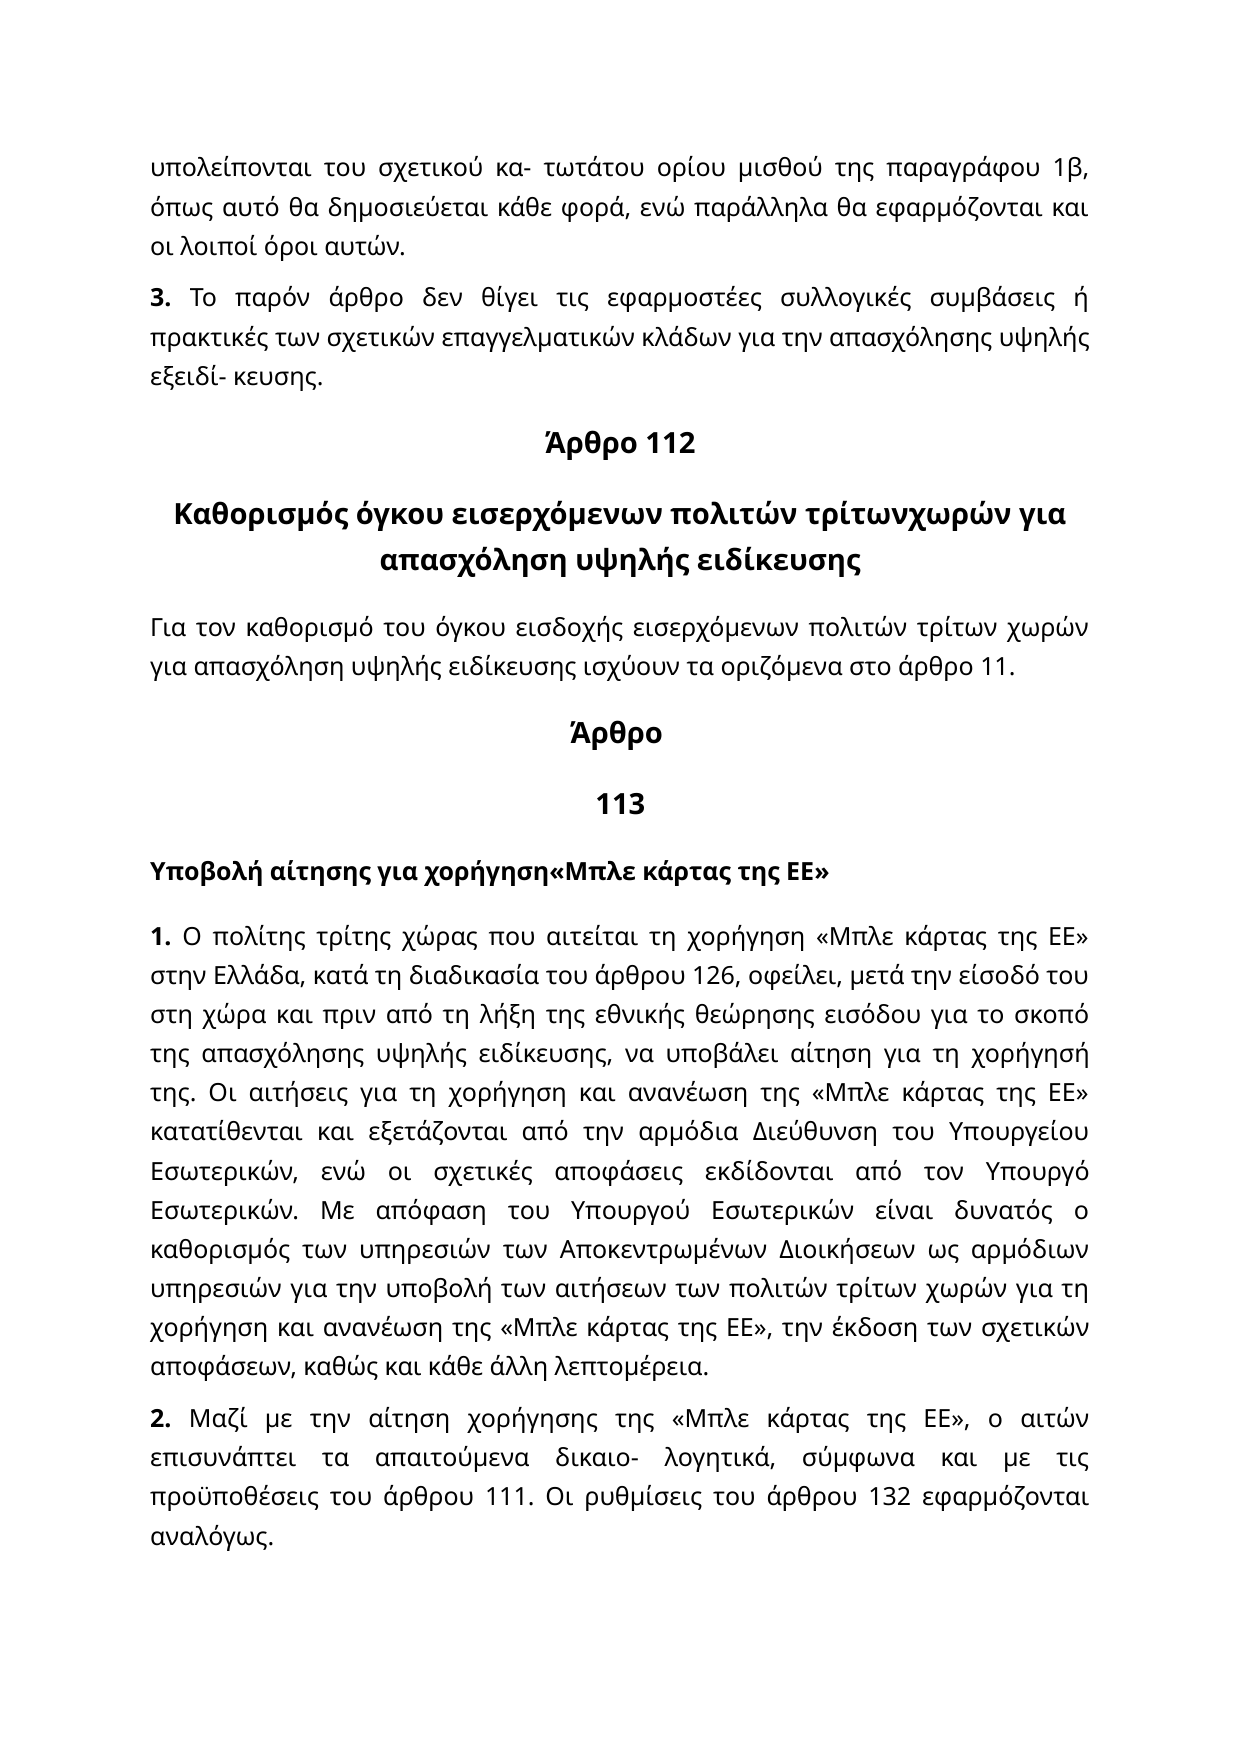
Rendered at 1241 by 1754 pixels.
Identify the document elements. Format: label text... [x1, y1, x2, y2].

text Υποβολή αίτησης για χορήγηση«Μπλε κάρτας της ΕΕ» [150, 854, 1090, 888]
text 3. To παρόν άρθρο δεν θίγει τις εφαρμοστέες συλλογικές συμβάσεις ή πρακτικές των σχετικών επαγγελματικών κλάδων για την απασχόλησης υψηλής εξειδί- κευσης. [150, 280, 1090, 392]
subtitle 113 [150, 783, 1090, 823]
subtitle Καθορισμός όγκου εισερχόμενων πολιτών τρίτωνχωρών για απασχόληση υψηλής ειδίκευσης [150, 493, 1090, 578]
text Για τον καθορισμό του όγκου εισδοχής εισερχόμενων πολιτών τρίτων χωρών για απασχόληση υψηλής ειδίκευσης ισχύουν τα οριζόμενα στο άρθρο 11. [150, 609, 1090, 683]
text υπολείπονται του σχετικού κα- τωτάτου ορίου μισθού της παραγράφου 1β, όπως αυτό θα δημοσιεύεται κάθε φορά, ενώ παράλληλα θα εφαρμόζονται και οι λοιποί όροι αυτών. [150, 150, 1090, 262]
subtitle Άρθρο 112 [150, 422, 1090, 462]
text 2. Μαζί με την αίτηση χορήγησης της «Μπλε κάρτας της ΕΕ», ο αιτών επισυνάπτει τα απαιτούμενα δικαιο- λογητικά, σύμφωνα και με τις προϋποθέσεις του άρθρου 111. Οι ρυθμίσεις του άρθρου 132 εφαρμόζονται αναλόγως. [150, 1401, 1090, 1552]
subtitle Άρθρο [150, 713, 1090, 752]
text 1. Ο πολίτης τρίτης χώρας που αιτείται τη χορήγηση «Μπλε κάρτας της ΕΕ» στην Ελλάδα, κατά τη διαδικασία του άρθρου 126, οφείλει, μετά την είσοδό του στη χώρα και πριν από τη λήξη της εθνικής θεώρησης εισόδου για το σκοπό της απασχόλησης υψηλής ειδίκευσης, να υποβάλει αίτηση για τη χορήγησή της. Οι αιτήσεις για τη χορήγηση και ανανέωση της «Μπλε κάρτας της ΕΕ» κατατίθενται και εξετάζονται από την αρμόδια Διεύθυνση του Υπουργείου Εσωτερικών, ενώ οι σχετικές αποφάσεις εκδίδονται από τον Υπουργό Εσωτερικών. Με απόφαση του Υπουργού Εσωτερικών είναι δυνατός ο καθορισμός των υπηρεσιών των Αποκεντρωμένων Διοικήσεων ως αρμόδιων υπηρεσιών για την υποβολή των αιτήσεων των πολιτών τρίτων χωρών για τη χορήγηση και ανανέωση της «Μπλε κάρτας της ΕΕ», την έκδοση των σχετικών αποφάσεων, καθώς και κάθε άλλη λεπτομέρεια. [150, 918, 1090, 1383]
